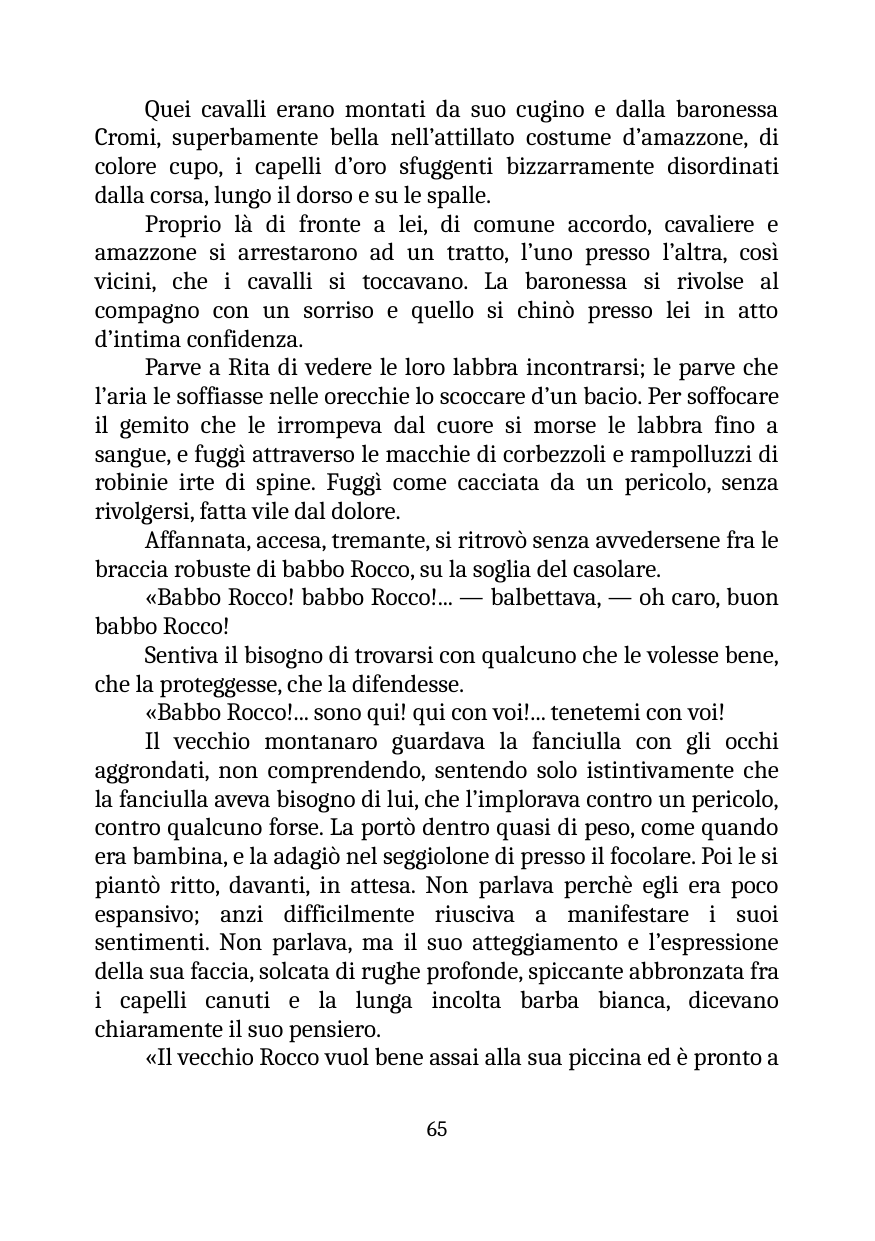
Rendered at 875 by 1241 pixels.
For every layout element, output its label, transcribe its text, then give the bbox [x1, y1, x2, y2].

text «Babbo Rocco!... sono qui! qui con voi!... tenetemi con voi! [94, 698, 779, 727]
text «Babbo Rocco! babbo Rocco!... — balbettava, — oh caro, buon babbo Rocco! [94, 583, 779, 641]
text Sentiva il bisogno di trovarsi con qualcuno che le volesse bene, che la proteggesse, che la difendesse. [94, 641, 779, 698]
text Proprio là di fronte a lei, di comune accordo, cavaliere e amazzone si arrestarono ad un tratto, l’uno presso l’altra, così vicini, che i cavalli si toccavano. La baronessa si rivolse al compagno con un sorriso e quello si chinò presso lei in atto d’intima confidenza. [94, 209, 779, 353]
text Quei cavalli erano montati da suo cugino e dalla baronessa Cromi, superbamente bella nell’attillato costume d’amazzone, di colore cupo, i capelli d’oro sfuggenti bizzarramente disordinati dalla corsa, lungo il dorso e su le spalle. [94, 94, 779, 209]
text Il vecchio montanaro guardava la fanciulla con gli occhi aggrondati, non comprendendo, sentendo solo istintivamente che la fanciulla aveva bisogno di lui, che l’implorava contro un pericolo, contro qualcuno forse. La portò dentro quasi di peso, come quando era bambina, e la adagiò nel seggiolone di presso il focolare. Poi le si piantò ritto, davanti, in attesa. Non parlava perchè egli era poco espansivo; anzi difficilmente riusciva a manifestare i suoi sentimenti. Non parlava, ma il suo atteggiamento e l’espressione della sua faccia, solcata di rughe profonde, spiccante abbronzata fra i capelli canuti e la lunga incolta barba bianca, dicevano chiaramente il suo pensiero. [94, 727, 779, 1043]
text Parve a Rita di vedere le loro labbra incontrarsi; le parve che l’aria le soffiasse nelle orecchie lo scoccare d’un bacio. Per soffocare il gemito che le irrompeva dal cuore si morse le labbra fino a sangue, e fuggì attraverso le macchie di corbezzoli e rampolluzzi di robinie irte di spine. Fuggì come cacciata da un pericolo, senza rivolgersi, fatta vile dal dolore. [94, 353, 779, 526]
text «Il vecchio Rocco vuol bene assai alla sua piccina ed è pronto a [94, 1043, 779, 1072]
text Affannata, accesa, tremante, si ritrovò senza avvedersene fra le braccia robuste di babbo Rocco, su la soglia del casolare. [94, 526, 779, 583]
